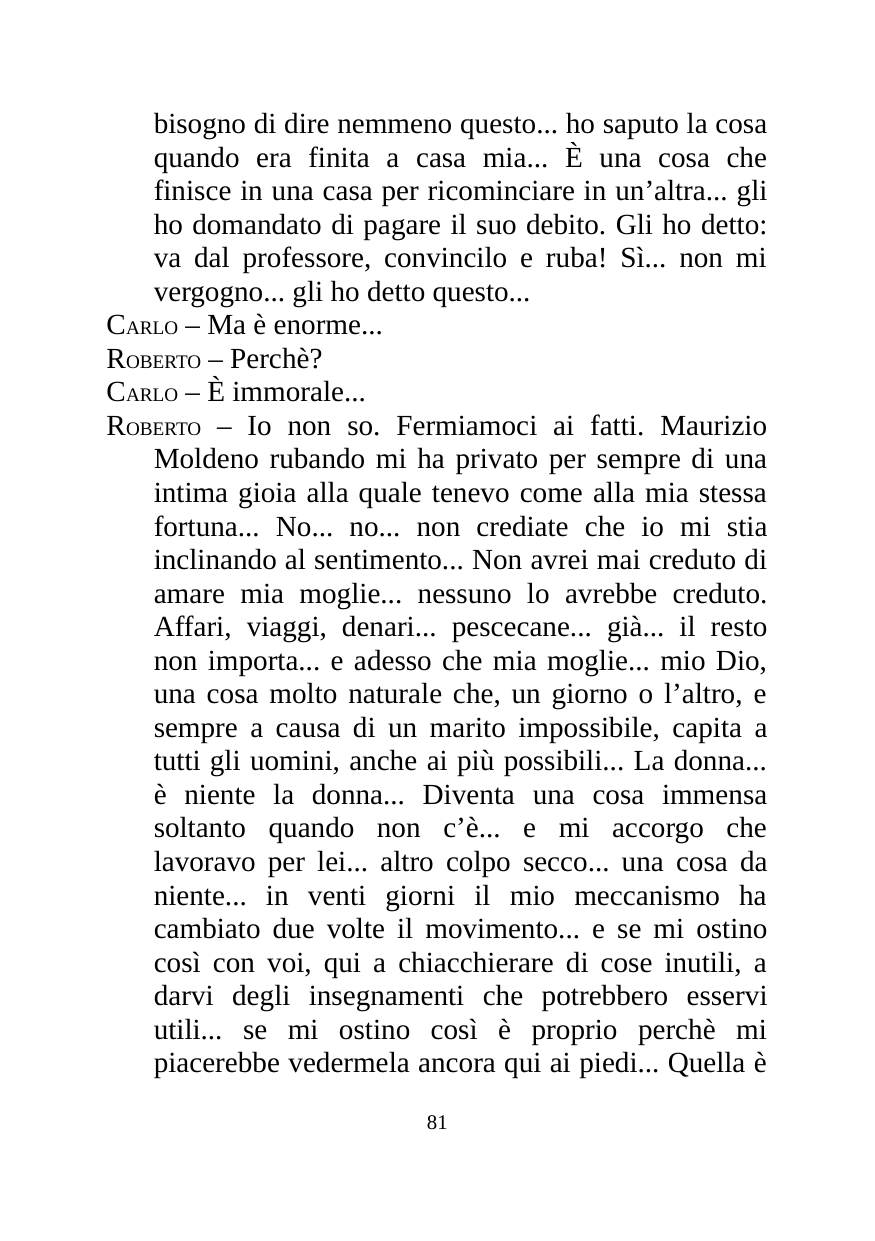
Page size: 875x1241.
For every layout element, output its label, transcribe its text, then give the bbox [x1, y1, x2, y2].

text Carlo – Ma è enorme... [106, 307, 768, 341]
text Roberto – Perchè? [106, 341, 768, 374]
text Roberto – Io non so. Fermiamoci ai fatti. Maurizio Moldeno rubando mi ha privato per sempre di una intima gioia alla quale tenevo come alla mia stessa fortuna... No... no... non crediate che io mi stia inclinando al sentimento... Non avrei mai creduto di amare mia moglie... nessuno lo avrebbe creduto. Affari, viaggi, denari... pescecane... già... il resto non importa... e adesso che mia moglie... mio Dio, una cosa molto naturale che, un giorno o l’altro, e sempre a causa di un marito impossibile, capita a tutti gli uomini, anche ai più possibili... La donna... è niente la donna... Diventa una cosa immensa soltanto quando non c’è... e mi accorgo che lavoravo per lei... altro colpo secco... una cosa da niente... in venti giorni il mio meccanismo ha cambiato due volte il movimento... e se mi ostino così con voi, qui a chiacchierare di cose inutili, a darvi degli insegnamenti che potrebbero esservi utili... se mi ostino così è proprio perchè mi piacerebbe vedermela ancora qui ai piedi... Quella è [106, 408, 768, 1079]
text bisogno di dire nemmeno questo... ho saputo la cosa quando era finita a casa mia... È una cosa che finisce in una casa per ricominciare in un’altra... gli ho domandato di pagare il suo debito. Gli ho detto: va dal professore, convincilo e ruba! Sì... non mi vergogno... gli ho detto questo... [106, 106, 768, 307]
text Carlo – È immorale... [106, 374, 768, 408]
